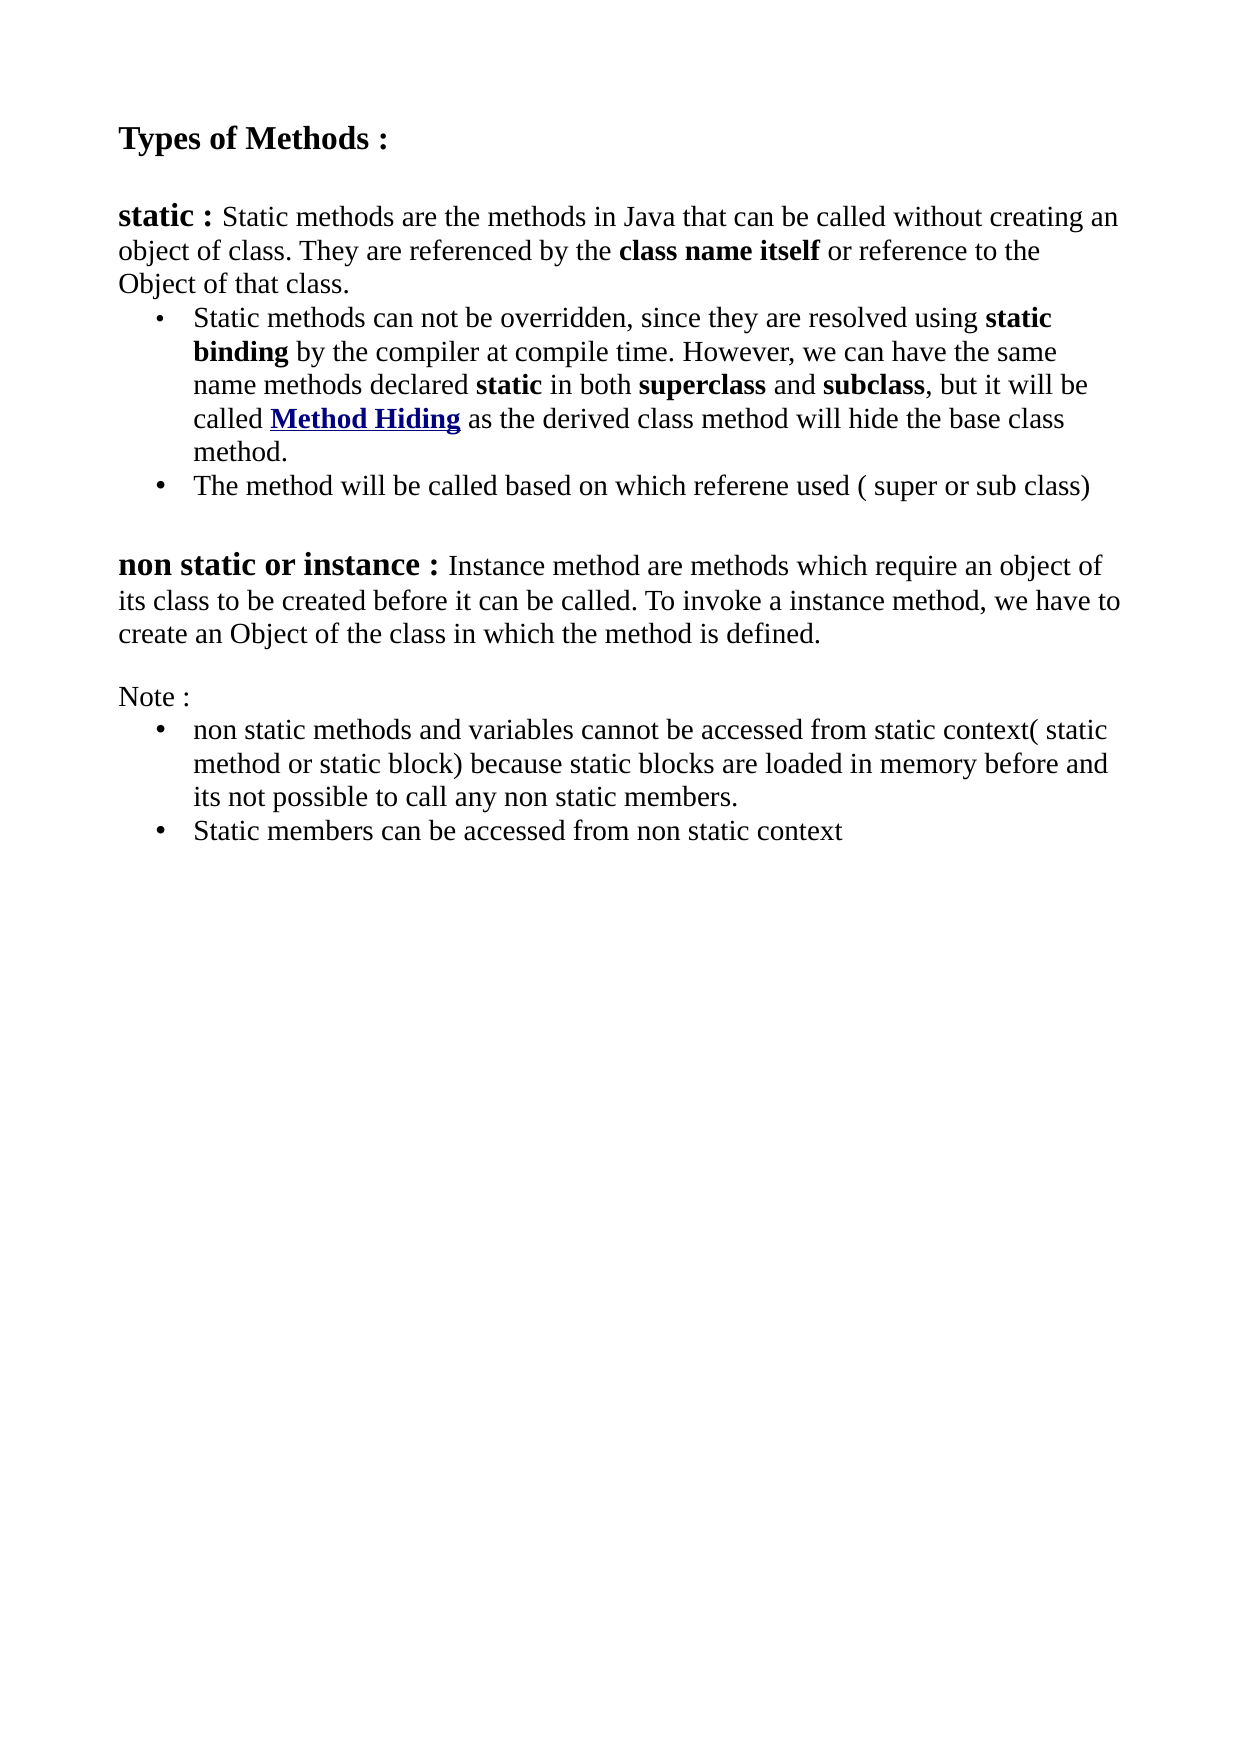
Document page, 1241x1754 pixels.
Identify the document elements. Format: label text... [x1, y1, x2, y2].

text Types of Methods : [118, 118, 1122, 156]
list Static members can be accessed from non static context [156, 813, 1122, 847]
text static : Static methods are the methods in Java that can be called without creating an object of class. They are referenced by the class name itself or reference to the Object of that class. [118, 195, 1122, 300]
text Note : [118, 679, 1122, 712]
list Static methods can not be overridden, since they are resolved using static binding by the compiler at compile time. However, we can have the same name methods declared static in both superclass and subclass, but it will be called Method Hiding as the derived class method will hide the base class method. [156, 300, 1122, 468]
list non static methods and variables cannot be accessed from static context( static method or static block) because static blocks are loaded in memory before and its not possible to call any non static members. [156, 712, 1122, 813]
text non static or instance : Instance method are methods which require an object of its class to be created before it can be called. To invoke a instance method, we have to create an Object of the class in which the method is defined. [118, 545, 1122, 650]
list The method will be called based on which referene used ( super or sub class) [156, 468, 1122, 502]
